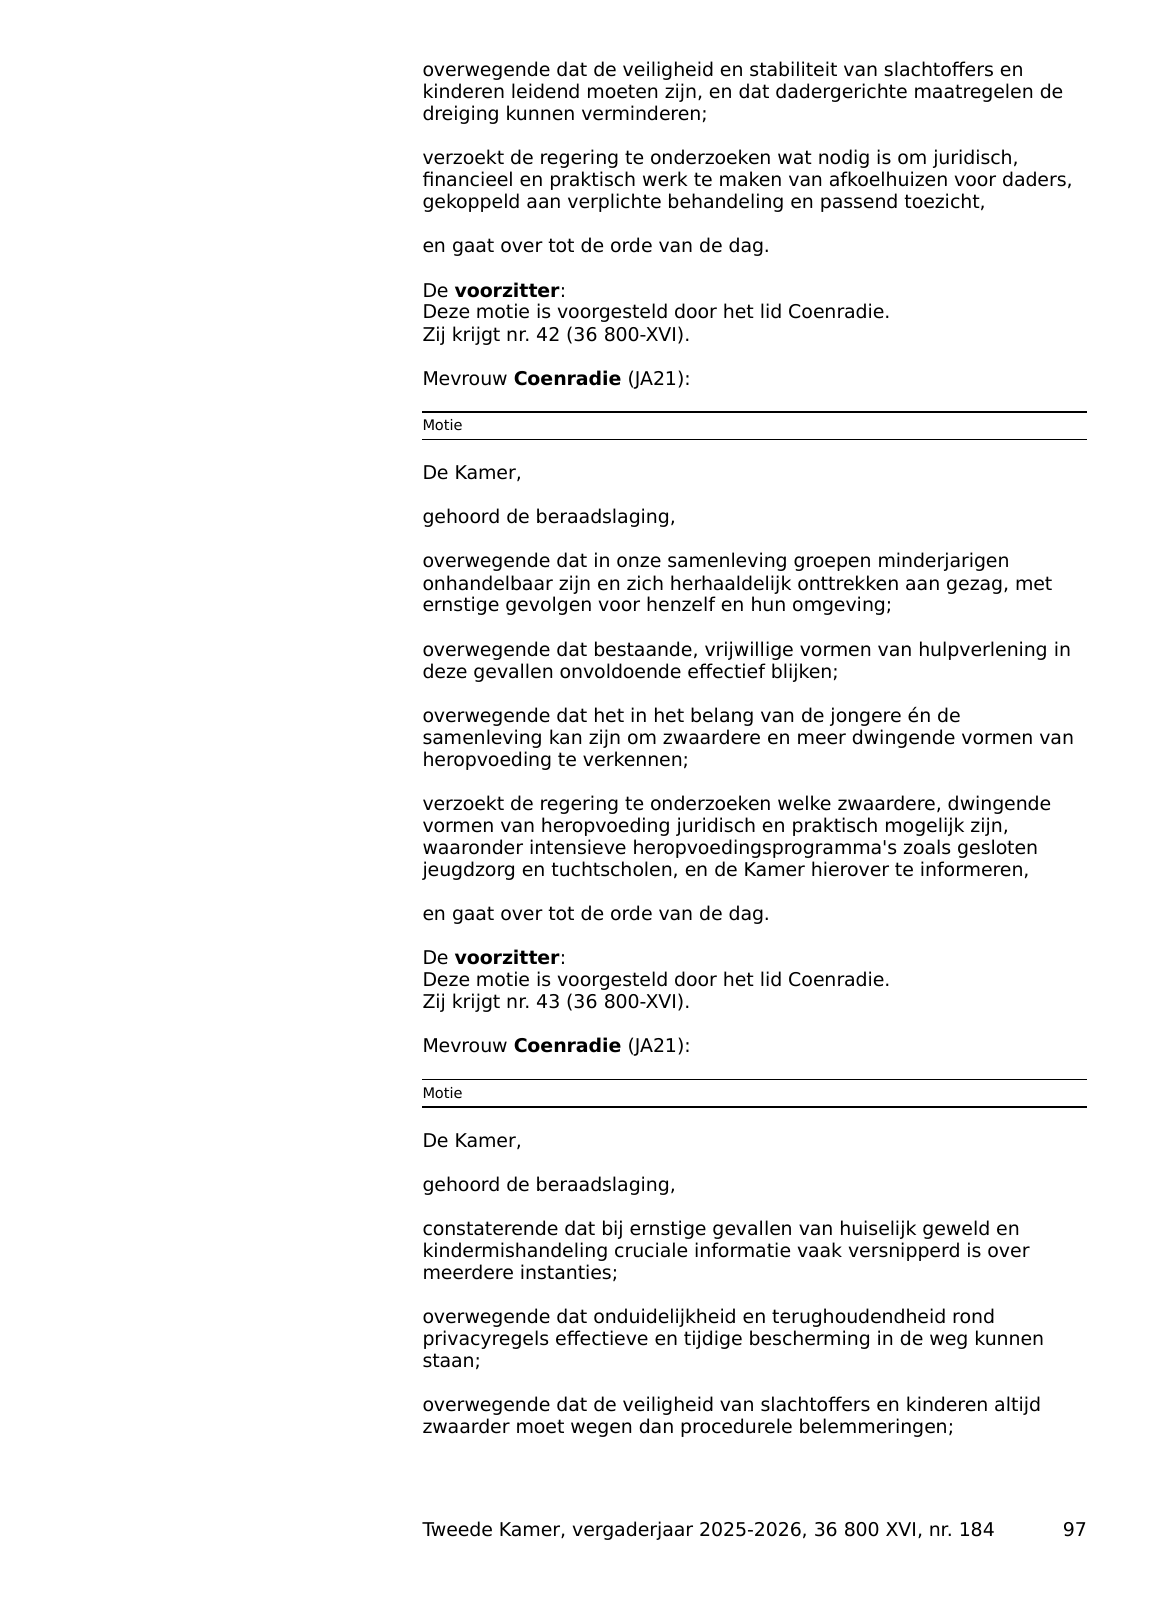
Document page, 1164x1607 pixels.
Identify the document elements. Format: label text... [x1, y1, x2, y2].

text overwegende dat het in het belang van de jongere én de samenleving kan zijn om zwaardere en meer dwingende vormen van heropvoeding te verkennen; [422, 705, 1087, 771]
text overwegende dat de veiligheid en stabiliteit van slachtoffers en kinderen leidend moeten zijn, en dat dadergerichte maatregelen de dreiging kunnen verminderen; [422, 59, 1087, 125]
text De voorzitter: [422, 279, 1087, 301]
text overwegende dat in onze samenleving groepen minderjarigen onhandelbaar zijn en zich herhaaldelijk onttrekken aan gezag, met ernstige gevolgen voor henzelf en hun omgeving; [422, 550, 1087, 616]
text gehoord de beraadslaging, [422, 506, 1087, 528]
text Mevrouw Coenradie (JA21): [422, 1035, 1087, 1057]
table_header Motie [422, 413, 1087, 439]
text constaterende dat bij ernstige gevallen van huiselijk geweld en kindermishandeling cruciale informatie vaak versnipperd is over meerdere instanties; [422, 1218, 1087, 1284]
text Deze motie is voorgesteld door het lid Coenradie. [422, 969, 1087, 991]
text De Kamer, [422, 1130, 1087, 1152]
text en gaat over tot de orde van de dag. [422, 903, 1087, 925]
text De Kamer, [422, 462, 1087, 484]
text Mevrouw Coenradie (JA21): [422, 368, 1087, 389]
text verzoekt de regering te onderzoeken wat nodig is om juridisch, financieel en praktisch werk te maken van afkoelhuizen voor daders, gekoppeld aan verplichte behandeling en passend toezicht, [422, 147, 1087, 213]
text overwegende dat onduidelijkheid en terughoudendheid rond privacyregels effectieve en tijdige bescherming in de weg kunnen staan; [422, 1306, 1087, 1372]
text overwegende dat de veiligheid van slachtoffers en kinderen altijd zwaarder moet wegen dan procedurele belemmeringen; [422, 1394, 1087, 1438]
text gehoord de beraadslaging, [422, 1174, 1087, 1196]
text Zij krijgt nr. 42 (36 800-XVI). [422, 323, 1087, 345]
text overwegende dat bestaande, vrijwillige vormen van hulpverlening in deze gevallen onvoldoende effectief blijken; [422, 638, 1087, 682]
text De voorzitter: [422, 947, 1087, 969]
text Zij krijgt nr. 43 (36 800-XVI). [422, 991, 1087, 1013]
text en gaat over tot de orde van de dag. [422, 235, 1087, 257]
text Deze motie is voorgesteld door het lid Coenradie. [422, 301, 1087, 323]
table_header Motie [422, 1080, 1087, 1106]
text verzoekt de regering te onderzoeken welke zwaardere, dwingende vormen van heropvoeding juridisch en praktisch mogelijk zijn, waaronder intensieve heropvoedingsprogramma's zoals gesloten jeugdzorg en tuchtscholen, en de Kamer hierover te informeren, [422, 793, 1087, 881]
